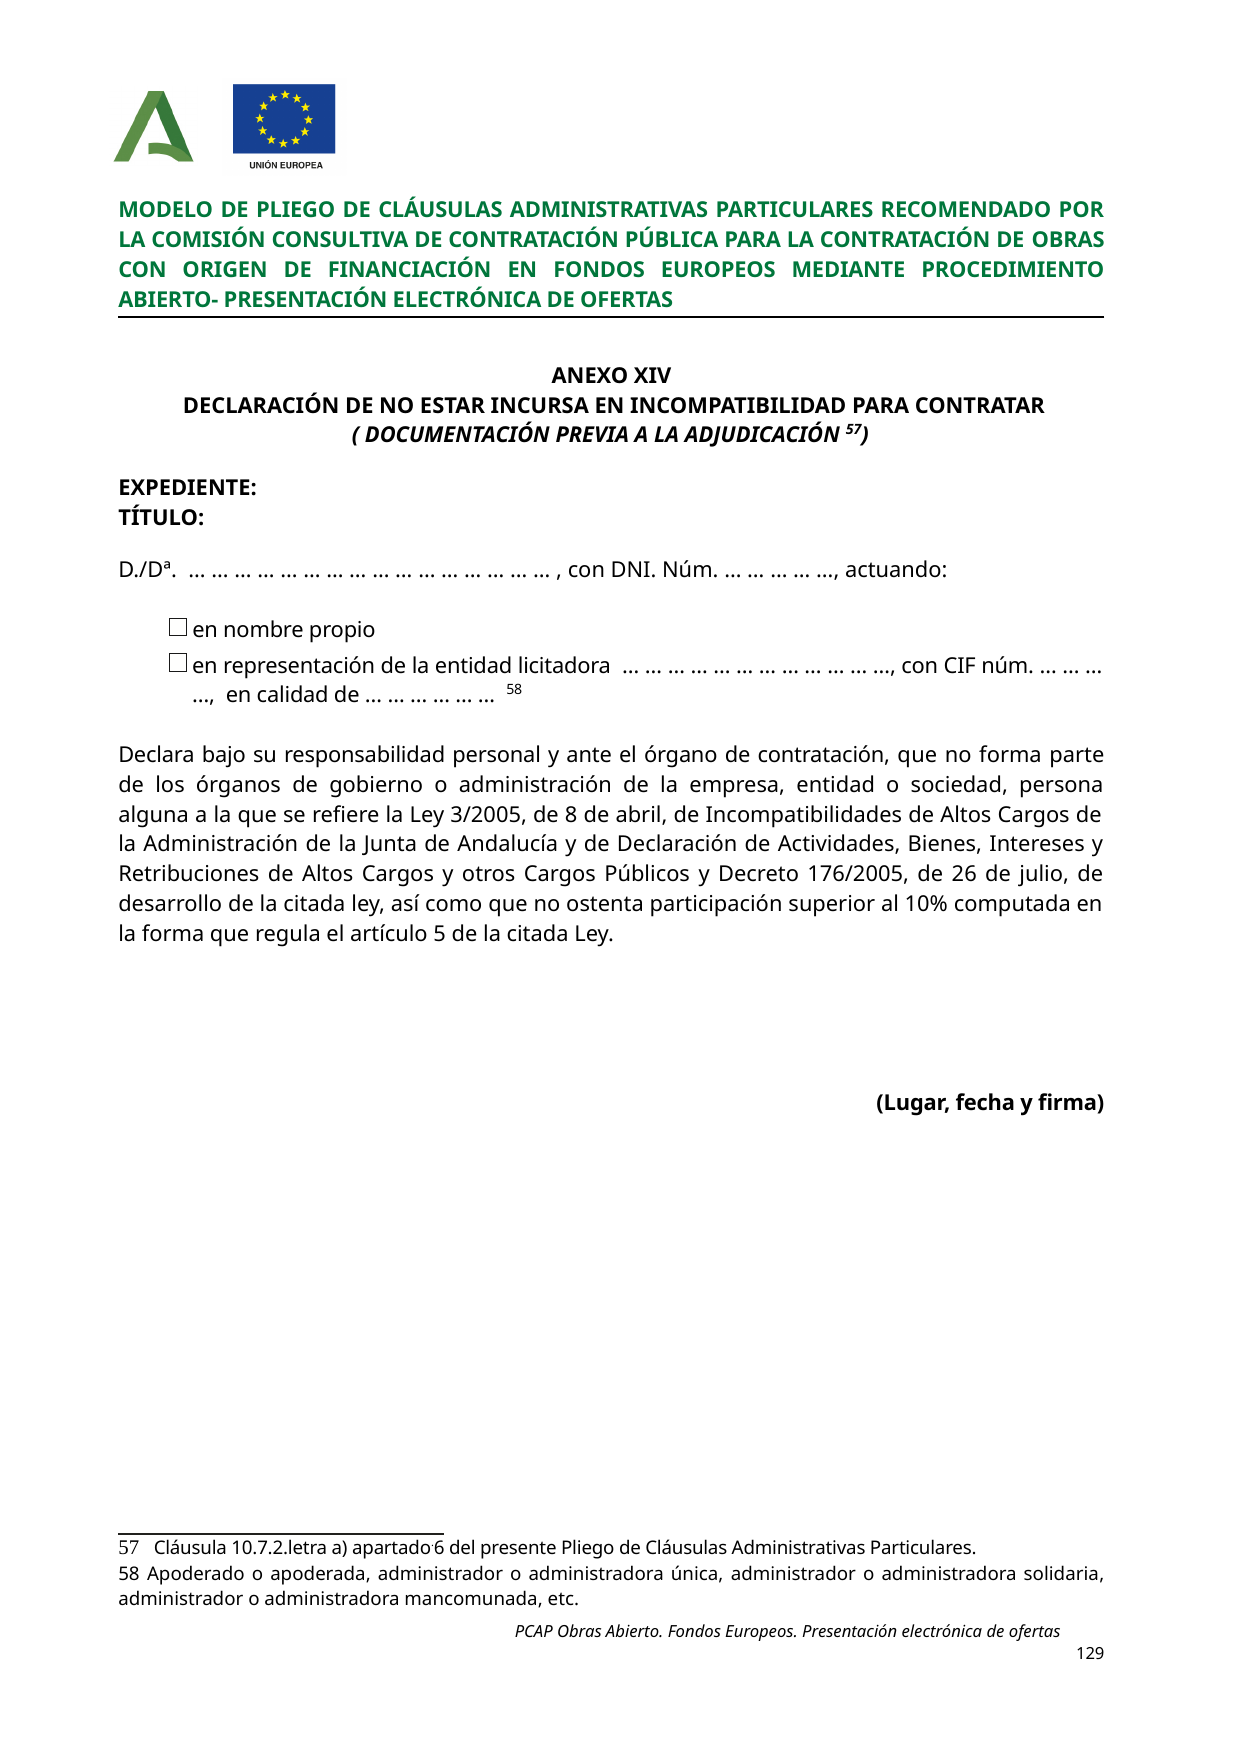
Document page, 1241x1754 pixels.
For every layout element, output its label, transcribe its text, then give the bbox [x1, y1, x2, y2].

text DECLARACIÓN DE NO ESTAR INCURSA EN INCOMPATIBILIDAD PARA CONTRATAR [118, 390, 1104, 419]
picture [221, 78, 347, 176]
text ( DOCUMENTACIÓN PREVIA A LA ADJUDICACIÓN ) [118, 419, 1104, 449]
text Declara bajo su responsabilidad personal y ante el órgano de contratación, que no forma parte de los órganos de gobierno o administración de la empresa, entidad o sociedad, persona alguna a la que se refiere la Ley 3/2005, de 8 de abril, de Incompatibilidades de Altos Cargos de la Administración de la Junta de Andalucía y de Declaración de Actividades, Bienes, Intereses y Retribuciones de Altos Cargos y otros Cargos Públicos y Decreto 176/2005, de 26 de julio, de desarrollo de la citada ley, así como que no ostenta participación superior al 10% computada en la forma que regula el artículo 5 de la citada Ley. [118, 739, 1104, 948]
text (Lugar, fecha y firma) [118, 1087, 1104, 1117]
text EXPEDIENTE: [118, 472, 1104, 502]
text D./Dª. … … … … … … … … … … … … … … … … , con DNI. Núm. … … … … …, actuando: [118, 554, 1104, 584]
text Cláusula 10.7.2.letra a) apartado.6 del presente Pliego de Cláusulas Administrativas Particulares. [118, 1534, 1104, 1560]
text ANEXO XIV [118, 360, 1104, 390]
picture [109, 86, 198, 166]
text MODELO DE PLIEGO DE CLÁUSULAS ADMINISTRATIVAS PARTICULARES RECOMENDADO POR LA COMISIÓN CONSULTIVA DE CONTRATACIÓN PÚBLICA PARA LA CONTRATACIÓN DE OBRAS CON ORIGEN DE FINANCIACIÓN EN FONDOS EUROPEOS MEDIANTE PROCEDIMIENTO ABIERTO- PRESENTACIÓN ELECTRÓNICA DE OFERTAS [118, 194, 1104, 316]
text TÍTULO: [118, 502, 1104, 532]
text Apoderado o apoderada, administrador o administradora única, administrador o administradora solidaria, administrador o administradora mancomunada, etc. [118, 1560, 1104, 1611]
text en nombre propio [192, 614, 1104, 644]
text en representación de la entidad licitadora … … … … … … … … … … … …, con CIF núm. … … … …, en calidad de … … … … … … [192, 650, 1104, 709]
